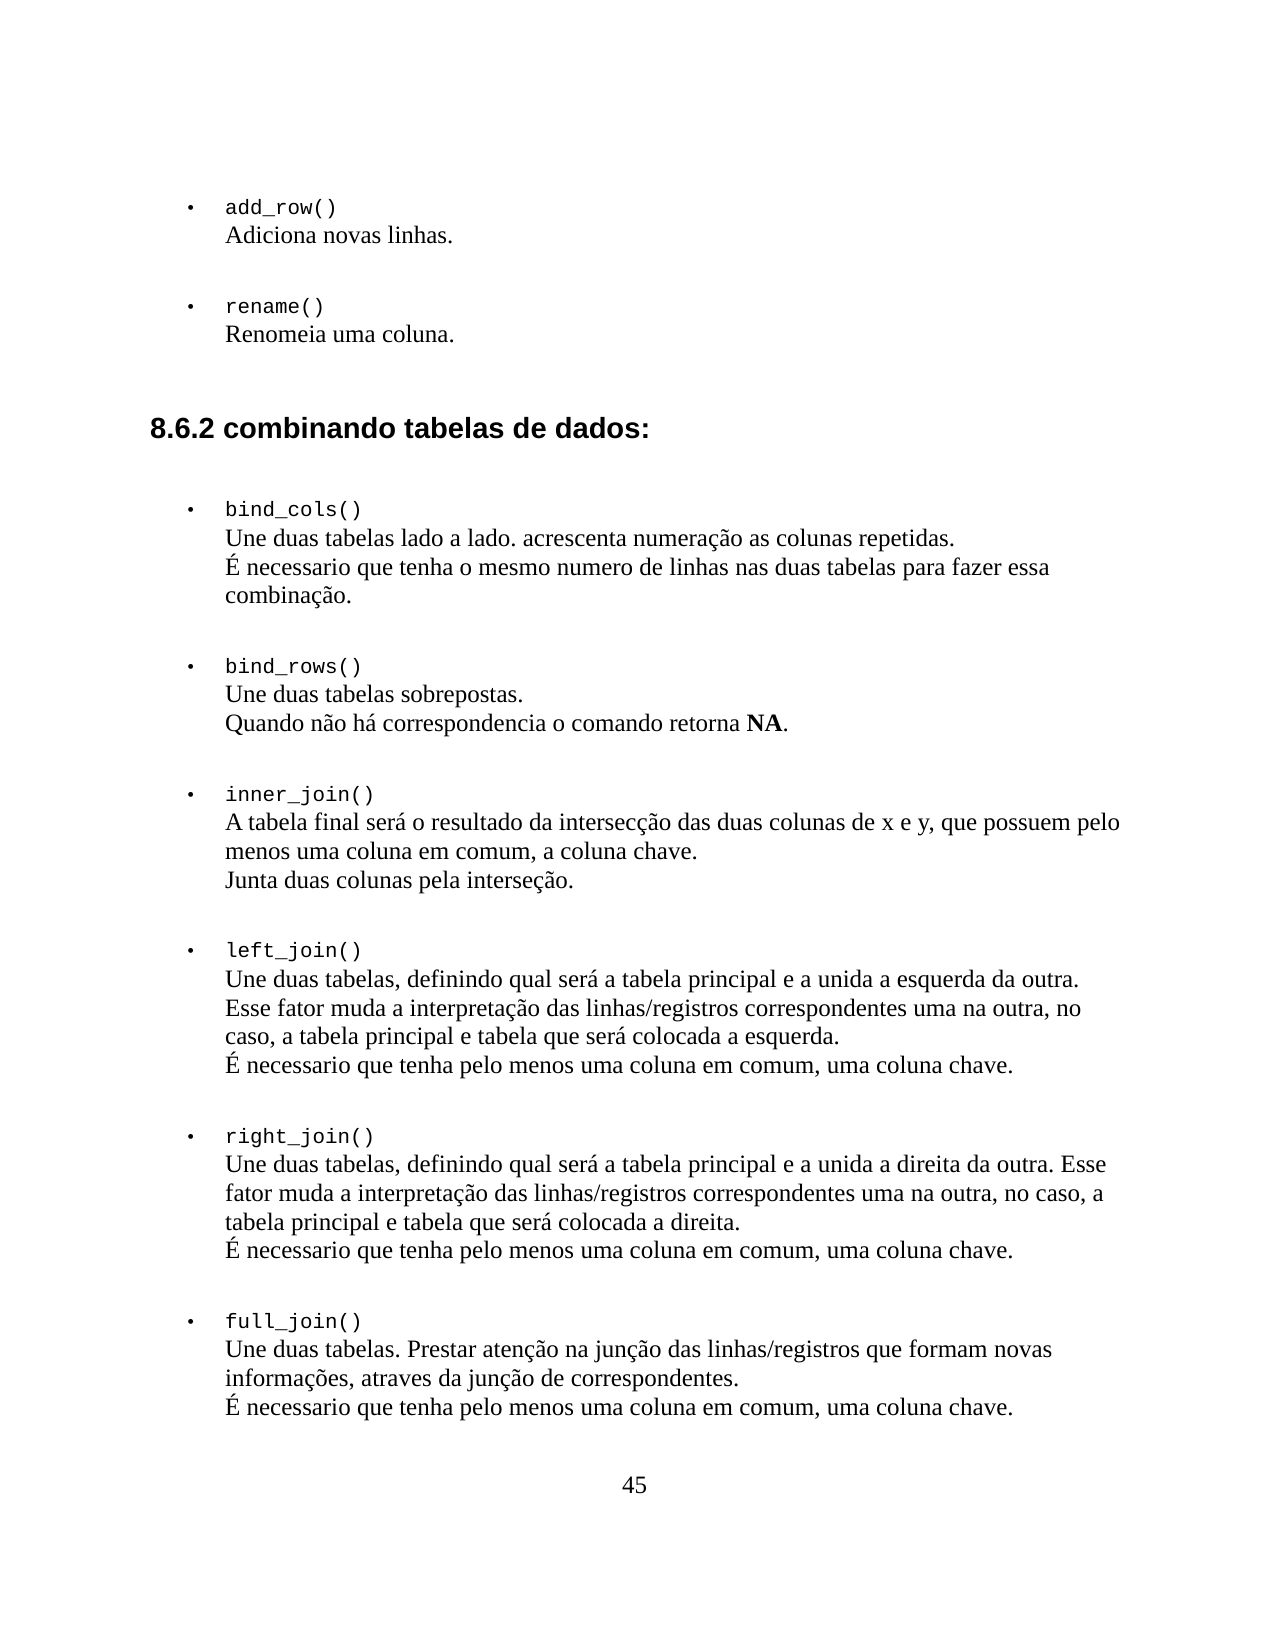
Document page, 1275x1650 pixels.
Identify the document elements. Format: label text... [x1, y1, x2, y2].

list right_join() Une duas tabelas, definindo qual será a tabela principal e a unida a direita da outra. Esse fator muda a interpretação das linhas/registros correspondentes uma na outra, no caso, a tabela principal e tabela que será colocada a direita. É necessario que tenha pelo menos uma coluna em comum, uma coluna chave. [187, 1126, 1125, 1293]
list add_row() Adiciona novas linhas. [187, 197, 1125, 278]
list bind_cols() Une duas tabelas lado a lado. acrescenta numeração as colunas repetidas. É necessario que tenha o mesmo numero de linhas nas duas tabelas para fazer essa combinação. [187, 499, 1125, 638]
subtitle 8.6.2 combinando tabelas de dados: [150, 411, 1125, 478]
list rename() Renomeia uma coluna. [187, 296, 1125, 377]
list bind_rows() Une duas tabelas sobrepostas. Quando não há correspondencia o comando retorna NA. [187, 656, 1125, 766]
list inner_join() A tabela final será o resultado da intersecção das duas colunas de x e y, que possuem pelo menos uma coluna em comum, a coluna chave. Junta duas colunas pela interseção. [187, 784, 1125, 922]
list [187, 150, 1125, 179]
list left_join() Une duas tabelas, definindo qual será a tabela principal e a unida a esquerda da outra. Esse fator muda a interpretação das linhas/registros correspondentes uma na outra, no caso, a tabela principal e tabela que será colocada a esquerda. É necessario que tenha pelo menos uma coluna em comum, uma coluna chave. [187, 940, 1125, 1108]
list full_join() Une duas tabelas. Prestar atenção na junção das linhas/registros que formam novas informações, atraves da junção de correspondentes. É necessario que tenha pelo menos uma coluna em comum, uma coluna chave. [187, 1311, 1125, 1421]
